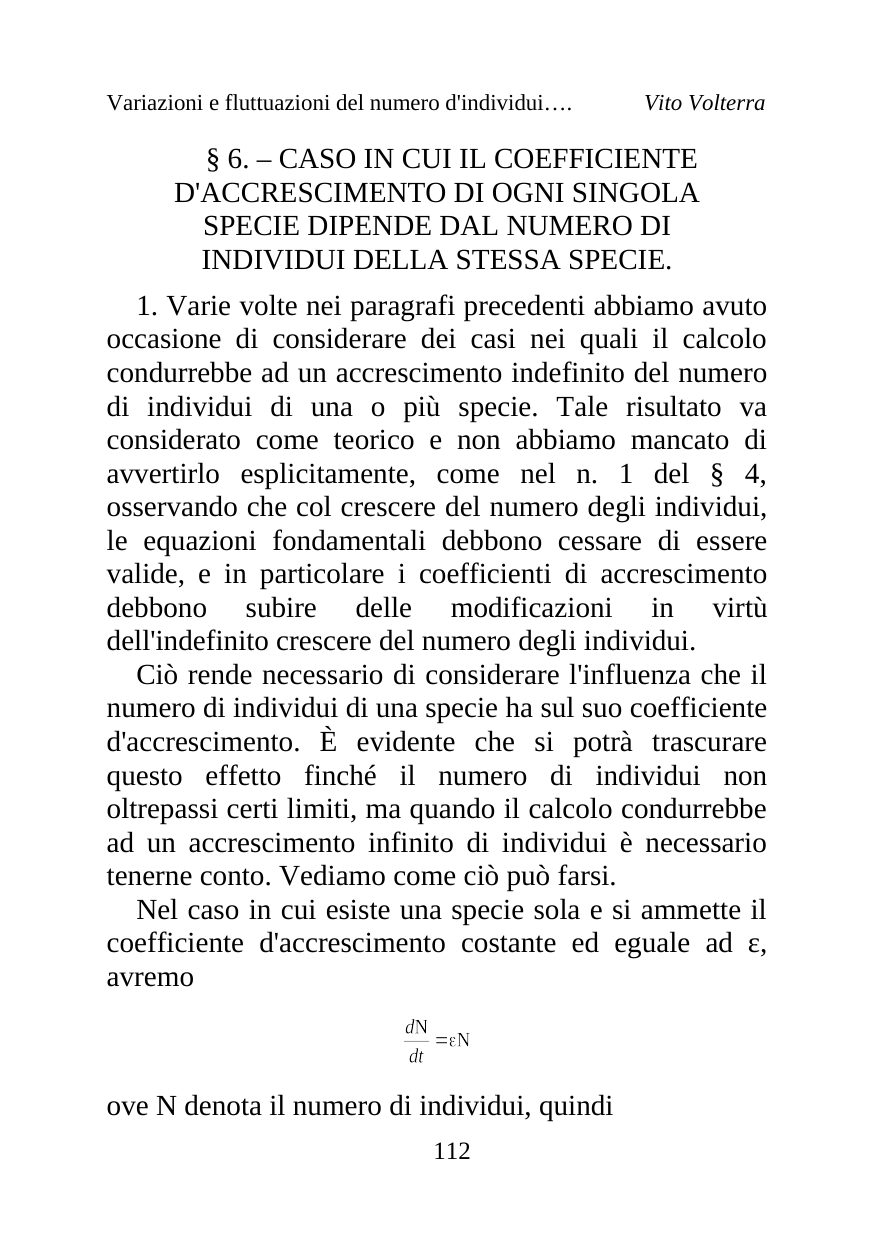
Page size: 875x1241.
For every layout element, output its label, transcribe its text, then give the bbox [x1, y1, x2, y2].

text Nel caso in cui esiste una specie sola e si ammette il coefficiente d'accrescimento costante ed eguale ad ε, avremo [106, 892, 768, 992]
text Ciò rende necessario di considerare l'influenza che il numero di individui di una specie ha sul suo coefficiente d'accrescimento. È evidente che si potrà trascurare questo effetto finché il numero di individui non oltrepassi certi limiti, ma quando il calcolo condurrebbe ad un accrescimento infinito di individui è necessario tenerne conto. Vediamo come ciò può farsi. [106, 657, 768, 892]
text 1. Varie volte nei paragrafi precedenti abbiamo avuto occasione di considerare dei casi nei quali il calcolo condurrebbe ad un accrescimento indefinito del numero di individui di una o più specie. Tale risultato va considerato come teorico e non abbiamo mancato di avvertirlo esplicitamente, come nel n. 1 del § 4, osservando che col crescere del numero degli individui, le equazioni fondamentali debbono cessare di essere valide, e in particolare i coefficienti di accrescimento debbono subire delle modificazioni in virtù dell'indefinito crescere del numero degli individui. [106, 288, 768, 657]
text § 6. – CASO IN CUI IL COEFFICIENTE D'ACCRESCIMENTO DI OGNI SINGOLA SPECIE DIPENDE DAL NUMERO DI INDIVIDUI DELLA STESSA SPECIE. [106, 141, 768, 276]
text ove N denota il numero di individui, quindi [106, 1088, 768, 1122]
